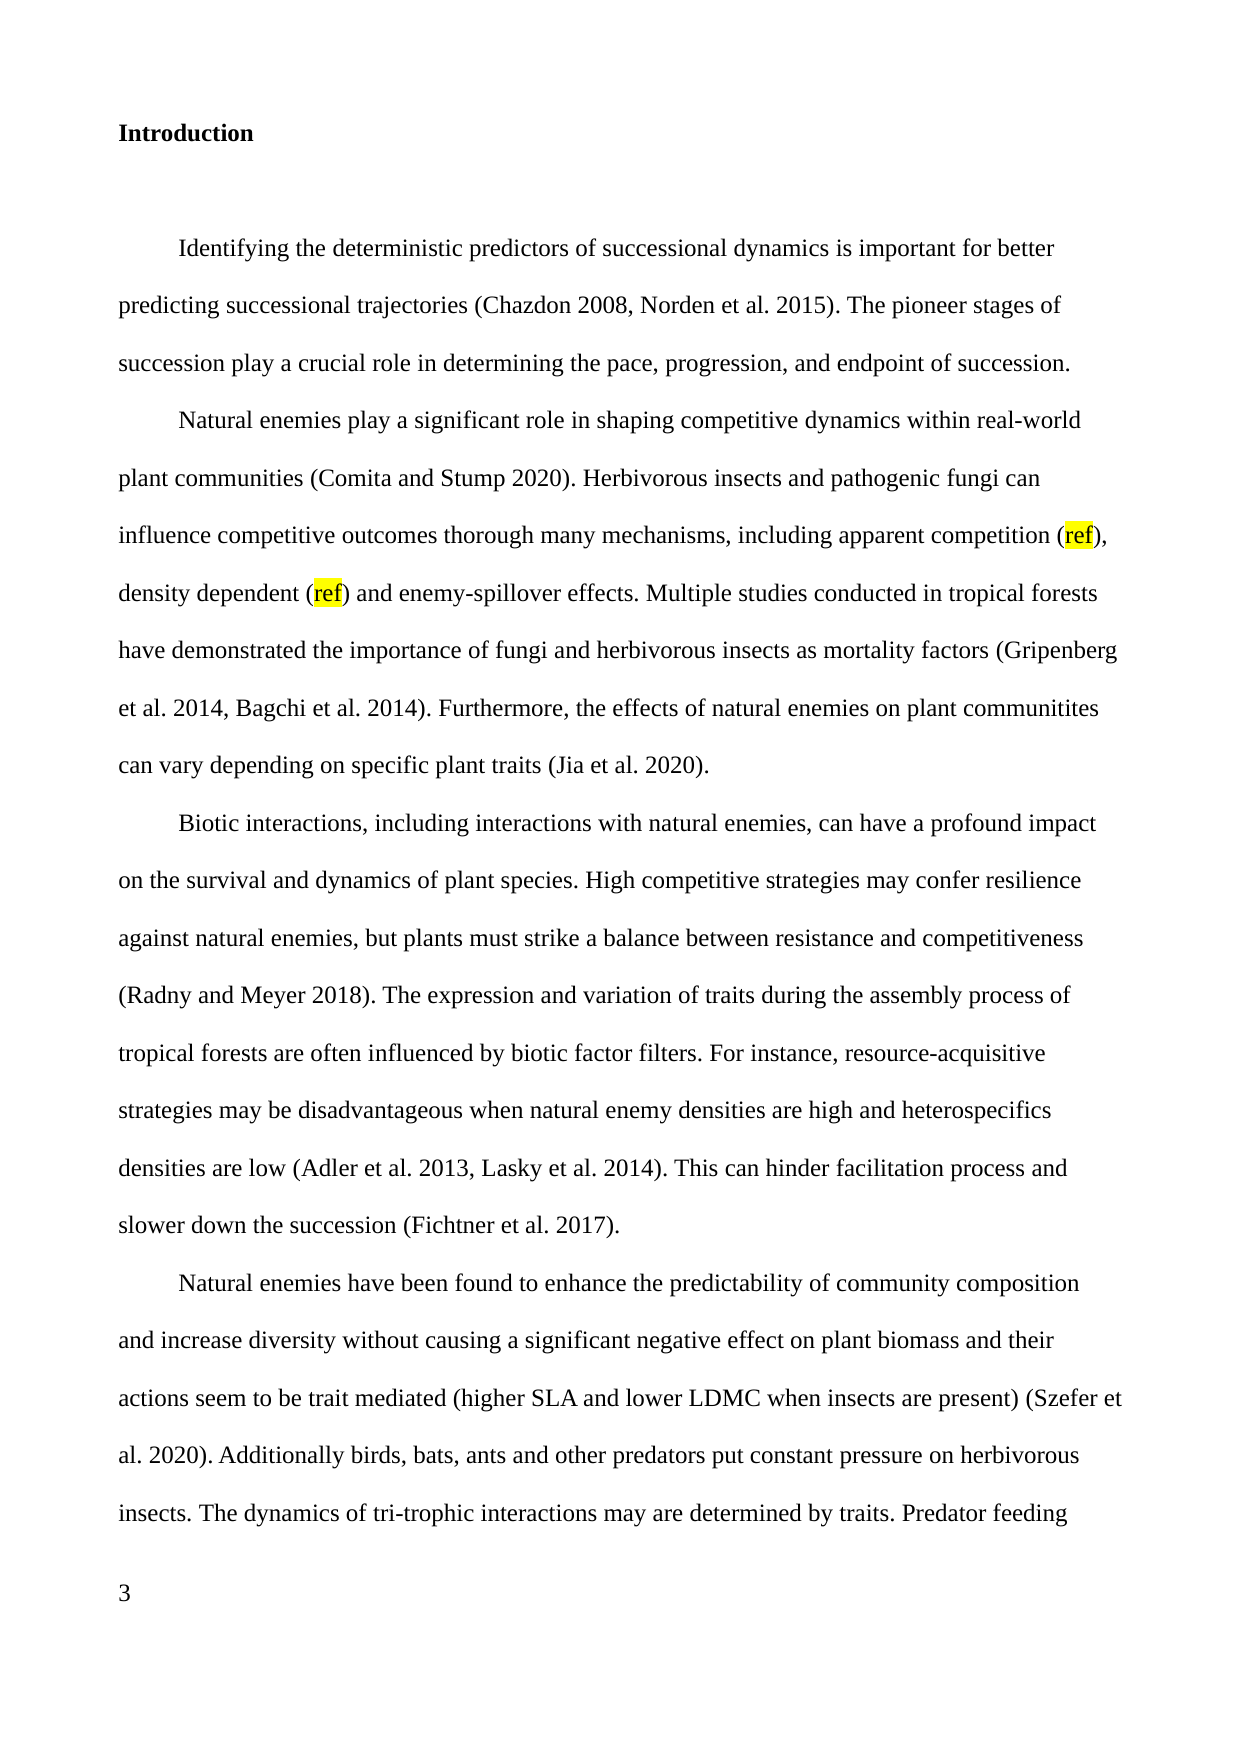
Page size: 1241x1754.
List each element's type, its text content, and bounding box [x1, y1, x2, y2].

text Natural enemies have been found to enhance the predictability of community composition and increase diversity without causing a significant negative effect on plant biomass and their actions seem to be trait mediated (higher SLA and lower LDMC when insects are present) (Szefer et al. 2020). Additionally birds, bats, ants and other predators put constant pressure on herbivorous insects. The dynamics of tri-trophic interactions may are determined by traits. Predator feeding [118, 1268, 1122, 1527]
text Introduction [118, 118, 1122, 147]
text Identifying the deterministic predictors of successional dynamics is important for better predicting successional trajectories (Chazdon 2008, Norden et al. 2015). The pioneer stages of succession play a crucial role in determining the pace, progression, and endpoint of succession. Natural enemies play a significant role in shaping competitive dynamics within real-world plant communities (Comita and Stump 2020). Herbivorous insects and pathogenic fungi can influence competitive outcomes thorough many mechanisms, including apparent competition (ref), density dependent (ref) and enemy-spillover effects. Multiple studies conducted in tropical forests have demonstrated the importance of fungi and herbivorous insects as mortality factors (Gripenberg et al. 2014, Bagchi et al. 2014). Furthermore, the effects of natural enemies on plant communitites can vary depending on specific plant traits (Jia et al. 2020). [118, 233, 1122, 779]
text Biotic interactions, including interactions with natural enemies, can have a profound impact on the survival and dynamics of plant species. High competitive strategies may confer resilience against natural enemies, but plants must strike a balance between resistance and competitiveness (Radny and Meyer 2018). The expression and variation of traits during the assembly process of tropical forests are often influenced by biotic factor filters. For instance, resource-acquisitive strategies may be disadvantageous when natural enemy densities are high and heterospecifics densities are low (Adler et al. 2013, Lasky et al. 2014). This can hinder facilitation process and slower down the succession (Fichtner et al. 2017). [118, 808, 1122, 1239]
